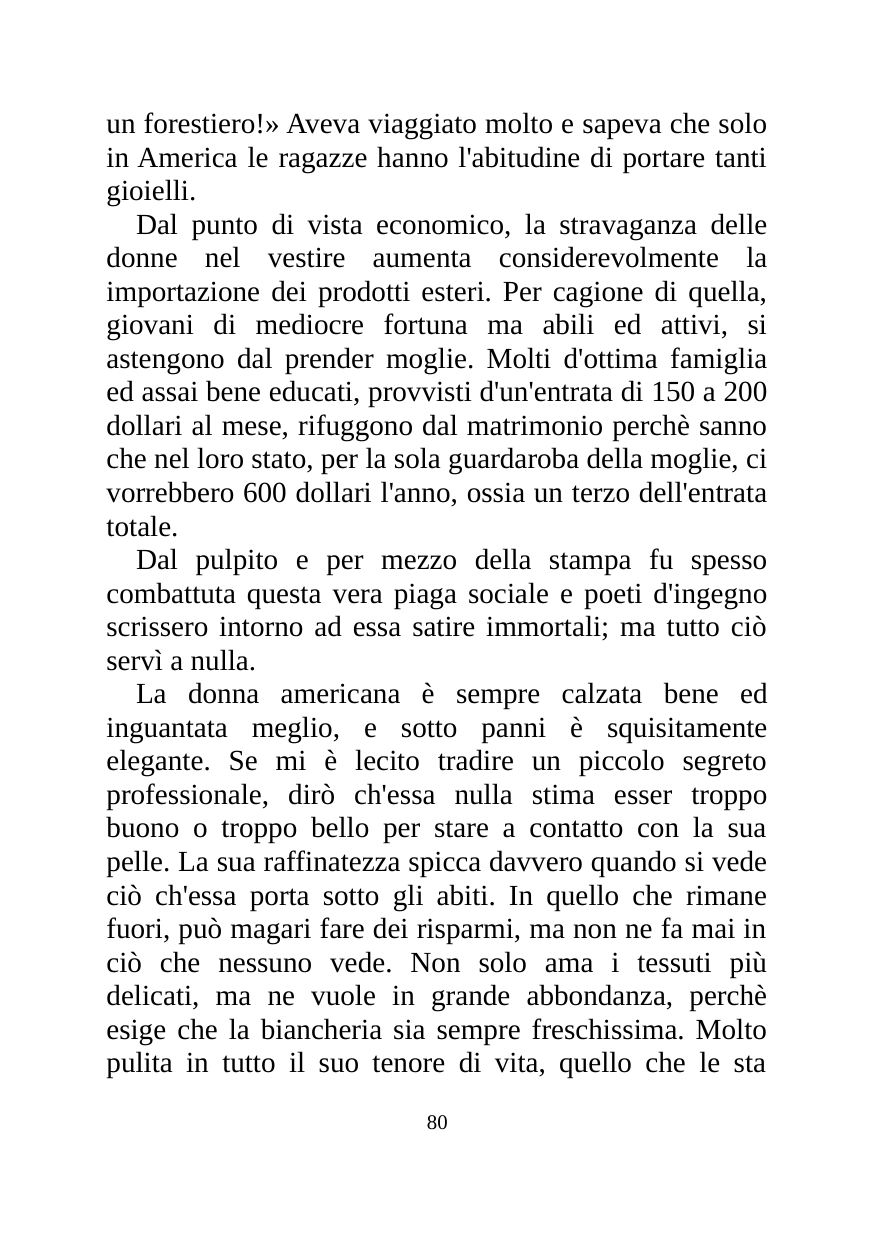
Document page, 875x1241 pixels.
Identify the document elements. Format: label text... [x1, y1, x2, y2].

text Dal pulpito e per mezzo della stampa fu spesso combattuta questa vera piaga sociale e poeti d'ingegno scrissero intorno ad essa satire immortali; ma tutto ciò servì a nulla. [106, 542, 768, 676]
text Dal punto di vista economico, la stravaganza delle donne nel vestire aumenta considerevolmente la importazione dei prodotti esteri. Per cagione di quella, giovani di mediocre fortuna ma abili ed attivi, si astengono dal prender moglie. Molti d'ottima famiglia ed assai bene educati, provvisti d'un'entrata di 150 a 200 dollari al mese, rifuggono dal matrimonio perchè sanno che nel loro stato, per la sola guardaroba della moglie, ci vorrebbero 600 dollari l'anno, ossia un terzo dell'entrata totale. [106, 207, 768, 542]
text un forestiero!» Aveva viaggiato molto e sapeva che solo in America le ragazze hanno l'abitudine di portare tanti gioielli. [106, 106, 768, 207]
text La donna americana è sempre calzata bene ed inguantata meglio, e sotto panni è squisitamente elegante. Se mi è lecito tradire un piccolo segreto professionale, dirò ch'essa nulla stima esser troppo buono o troppo bello per stare a contatto con la sua pelle. La sua raffinatezza spicca davvero quando si vede ciò ch'essa porta sotto gli abiti. In quello che rimane fuori, può magari fare dei risparmi, ma non ne fa mai in ciò che nessuno vede. Non solo ama i tessuti più delicati, ma ne vuole in grande abbondanza, perchè esige che la biancheria sia sempre freschissima. Molto pulita in tutto il suo tenore di vita, quello che le sta [106, 676, 768, 1079]
